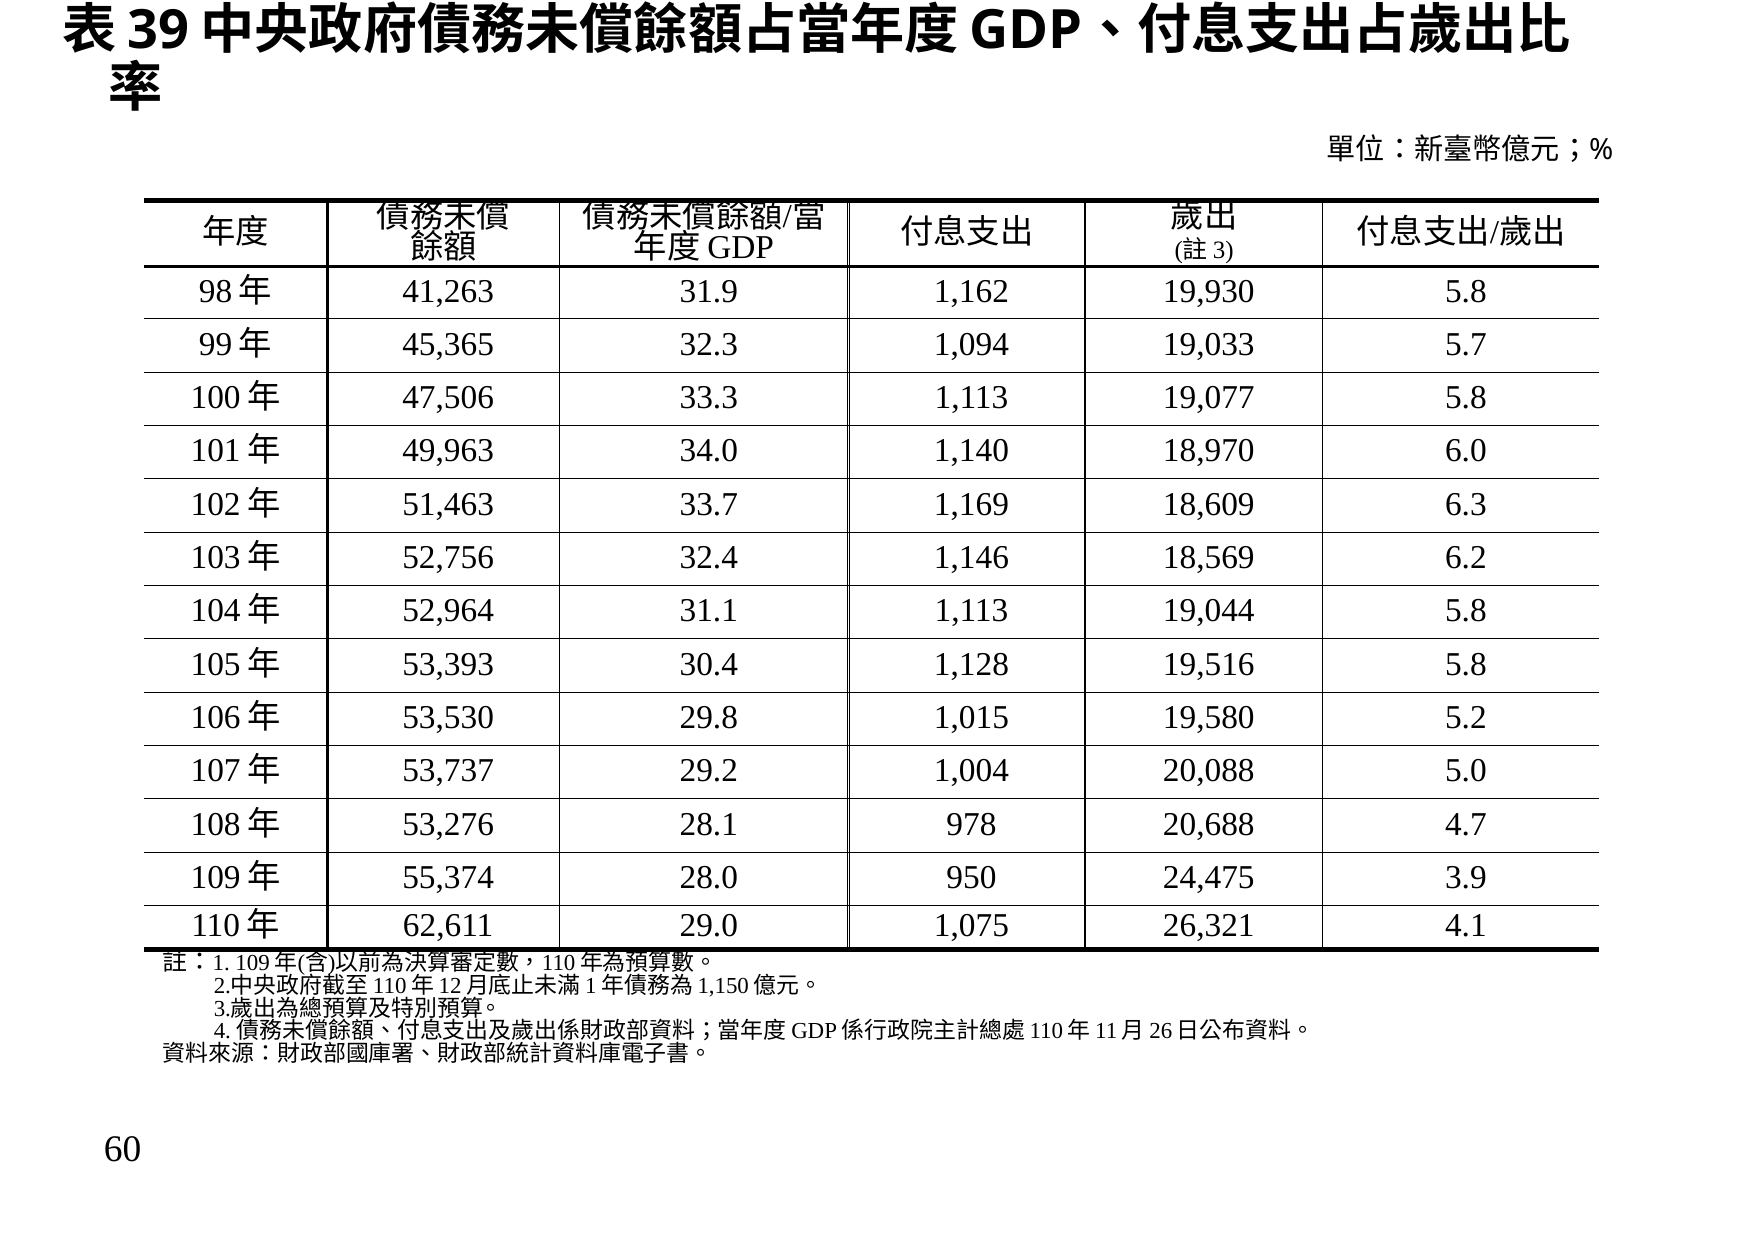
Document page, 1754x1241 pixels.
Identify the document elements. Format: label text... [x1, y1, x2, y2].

table_cell 6.0 [1323, 426, 1599, 478]
table_cell 28.0 [560, 853, 847, 905]
table_cell 101年 [144, 426, 326, 478]
text 3.歲出為總預算及特別預算。 [103, 998, 1613, 1021]
table_header 歲出 (註3) [1086, 203, 1322, 265]
table_cell 1,140 [850, 426, 1084, 478]
table_cell 106年 [144, 693, 326, 745]
table_cell 41,263 [329, 268, 559, 318]
table_cell 28.1 [560, 799, 847, 852]
table_cell 104年 [144, 586, 326, 638]
table_cell 99年 [144, 319, 326, 372]
table_cell 53,737 [329, 746, 559, 798]
table_header 付息支出/歲出 [1323, 203, 1599, 265]
table_cell 1,004 [850, 746, 1084, 798]
table_cell 19,077 [1086, 373, 1322, 425]
table_cell 3.9 [1323, 853, 1599, 905]
table_cell 29.8 [560, 693, 847, 745]
table_cell 55,374 [329, 853, 559, 905]
table_cell 5.2 [1323, 693, 1599, 745]
table_cell 53,276 [329, 799, 559, 852]
table_cell 32.3 [560, 319, 847, 372]
table_cell 102年 [144, 479, 326, 532]
table_cell 29.2 [560, 746, 847, 798]
table_cell 53,393 [329, 639, 559, 692]
table_cell 34.0 [560, 426, 847, 478]
table_cell 109年 [144, 853, 326, 905]
table_cell 107年 [144, 746, 326, 798]
table_cell 18,569 [1086, 533, 1322, 585]
table_cell 4.7 [1323, 799, 1599, 852]
table_cell 30.4 [560, 639, 847, 692]
table_cell 53,530 [329, 693, 559, 745]
table_cell 5.0 [1323, 746, 1599, 798]
table_cell 6.3 [1323, 479, 1599, 532]
table_cell 1,075 [850, 906, 1084, 947]
table_cell 18,609 [1086, 479, 1322, 532]
text 資料來源：財政部國庫署、財政部統計資料庫電子書。 [162, 1043, 1598, 1066]
table_cell 19,516 [1086, 639, 1322, 692]
table_cell 105年 [144, 639, 326, 692]
table_cell 98年 [144, 268, 326, 318]
table_cell 950 [850, 853, 1084, 905]
table_cell 5.8 [1323, 373, 1599, 425]
table_cell 5.8 [1323, 639, 1599, 692]
table_cell 1,113 [850, 586, 1084, 638]
table_cell 6.2 [1323, 533, 1599, 585]
table_cell 33.3 [560, 373, 847, 425]
table_cell 52,756 [329, 533, 559, 585]
table_cell 26,321 [1086, 906, 1322, 947]
table_cell 29.0 [560, 906, 847, 947]
table_cell 47,506 [329, 373, 559, 425]
table_header 債務未償餘額/當年度GDP [560, 203, 847, 265]
table_cell 103年 [144, 533, 326, 585]
table_cell 51,463 [329, 479, 559, 532]
table_cell 100年 [144, 373, 326, 425]
table_cell 20,688 [1086, 799, 1322, 852]
table_cell 19,033 [1086, 319, 1322, 372]
table_cell 32.4 [560, 533, 847, 585]
table_cell 62,611 [329, 906, 559, 947]
table_cell 110年 [144, 906, 326, 947]
table_cell 4.1 [1323, 906, 1599, 947]
table_cell 52,964 [329, 586, 559, 638]
table_cell 49,963 [329, 426, 559, 478]
table_cell 5.8 [1323, 268, 1599, 318]
table_header 債務未償 餘額 [329, 203, 559, 265]
table_cell 18,970 [1086, 426, 1322, 478]
table_cell 33.7 [560, 479, 847, 532]
table_cell 20,088 [1086, 746, 1322, 798]
table_cell 5.8 [1323, 586, 1599, 638]
table_cell 19,930 [1086, 268, 1322, 318]
table_cell 31.1 [560, 586, 847, 638]
table_cell 1,113 [850, 373, 1084, 425]
table_cell 1,015 [850, 693, 1084, 745]
table_cell 31.9 [560, 268, 847, 318]
table_cell 1,094 [850, 319, 1084, 372]
text 2.中央政府截至110年12月底止未滿1年債務為1,150億元。 [103, 975, 1613, 998]
table_cell 1,146 [850, 533, 1084, 585]
table_cell 45,365 [329, 319, 559, 372]
table_cell 1,162 [850, 268, 1084, 318]
table_header 付息支出 [850, 203, 1084, 265]
table_cell 5.7 [1323, 319, 1599, 372]
table_cell 978 [850, 799, 1084, 852]
text 表39中央政府債務未償餘額占當年度GDP、付息支出占歲出比率 [34, 1, 1598, 118]
table_cell 19,580 [1086, 693, 1322, 745]
table_cell 108年 [144, 799, 326, 852]
table_cell 1,128 [850, 639, 1084, 692]
table_cell 24,475 [1086, 853, 1322, 905]
text 單位：新臺幣億元；% [103, 118, 1613, 170]
table_cell 1,169 [850, 479, 1084, 532]
text 4. 債務未償餘額、付息支出及歲出係財政部資料；當年度GDP係行政院主計總處110年11月26日公布資料。 [103, 1021, 1613, 1043]
table_header 年度 [144, 203, 326, 265]
text 註：1. 109年(含)以前為決算審定數，110年為預算數。 [162, 952, 1598, 975]
table_cell 19,044 [1086, 586, 1322, 638]
